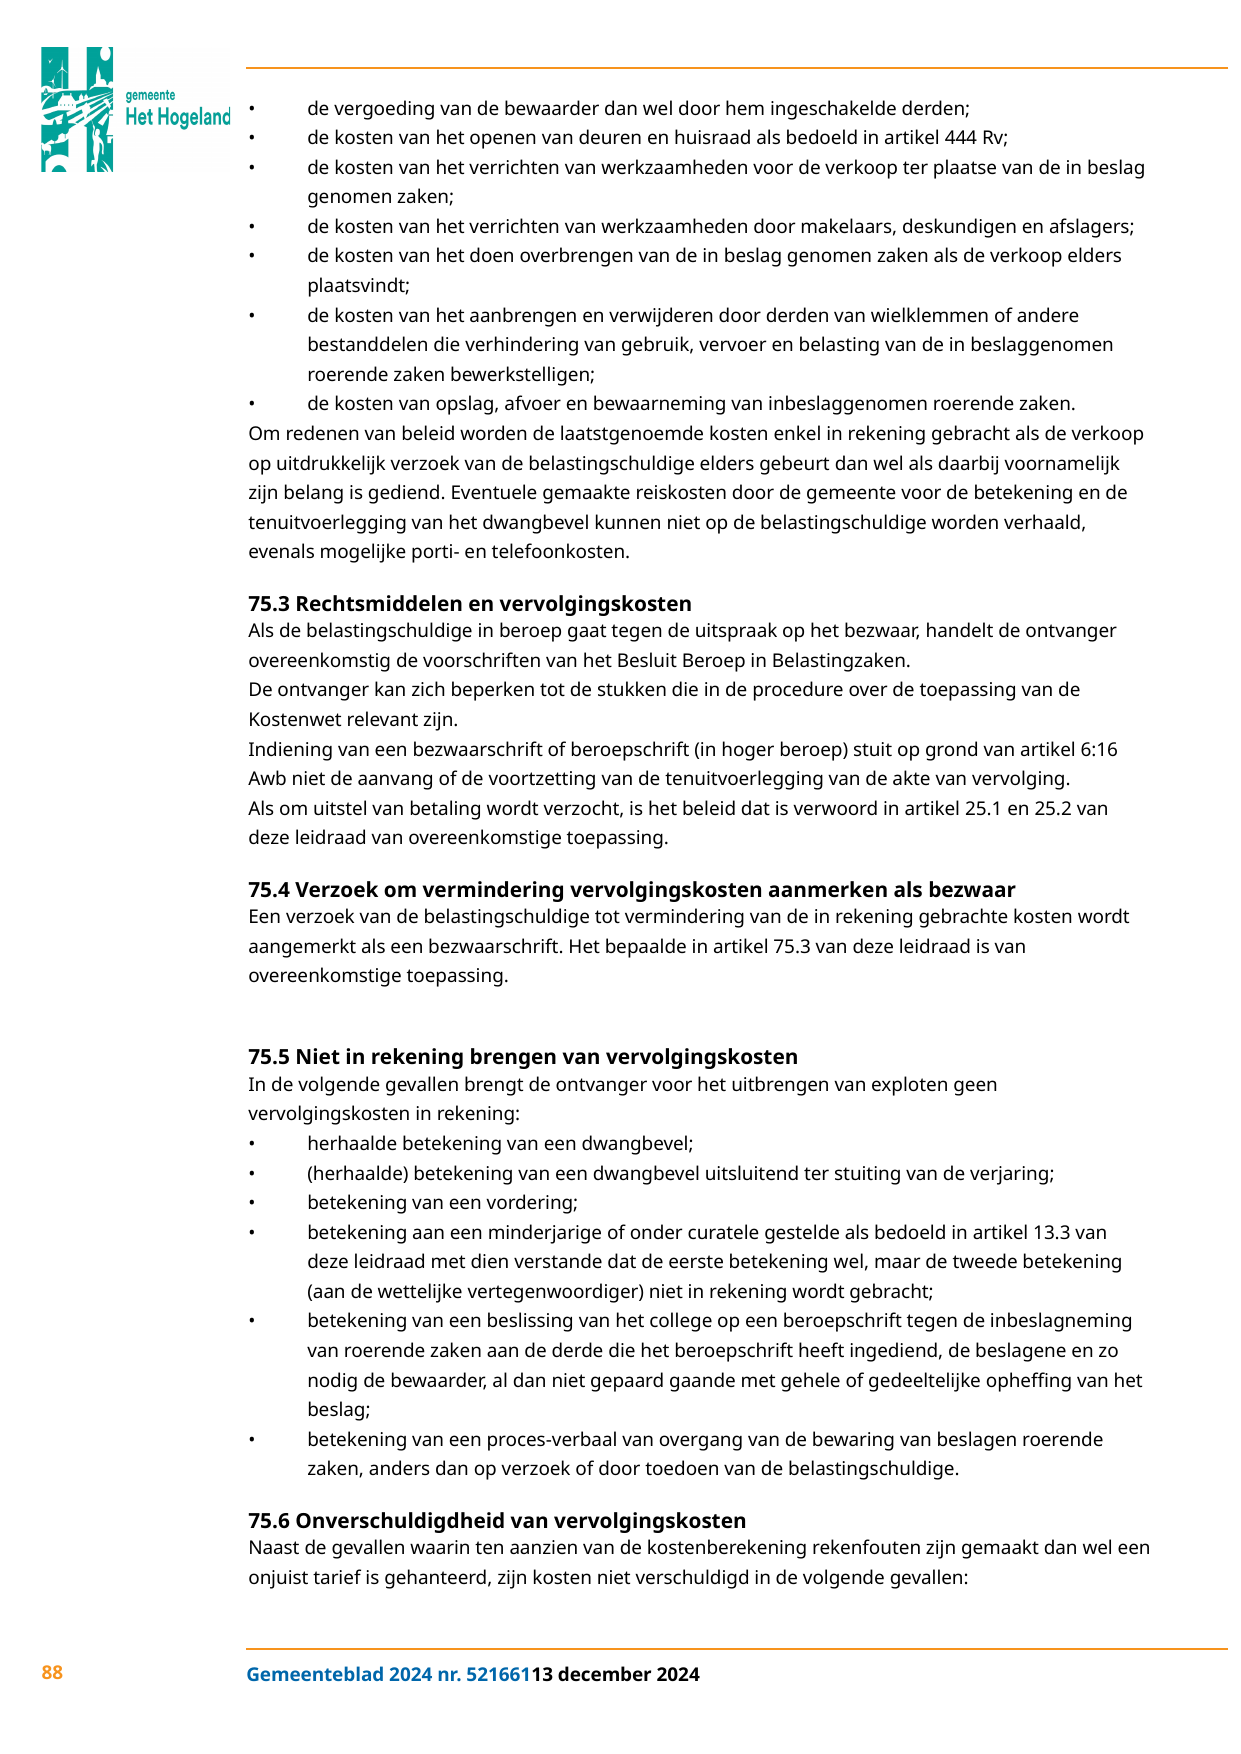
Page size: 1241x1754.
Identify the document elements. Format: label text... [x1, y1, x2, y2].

list betekening aan een minderjarige of onder curatele gestelde als bedoeld in artikel 13.3 van deze leidraad met dien verstande dat de eerste betekening wel, maar de tweede betekening (aan de wettelijke vertegenwoordiger) niet in rekening wordt gebracht; [248, 1219, 1152, 1304]
list betekening van een proces-verbaal van overgang van de bewaring van beslagen roerende zaken, anders dan op verzoek of door toedoen van de belastingschuldige. [248, 1426, 1152, 1481]
list de kosten van het verrichten van werkzaamheden door makelaars, deskundigen en afslagers; [248, 213, 1152, 239]
list betekening van een beslissing van het college op een beroepschrift tegen de inbeslagneming van roerende zaken aan de derde die het beroepschrift heeft ingediend, de beslagene en zo nodig de bewaarder, al dan niet gepaard gaande met gehele of gedeeltelijke opheffing van het beslag; [248, 1308, 1152, 1422]
list de vergoeding van de bewaarder dan wel door hem ingeschakelde derden; [248, 95, 1152, 121]
list de kosten van opslag, afvoer en bewaarneming van inbeslaggenomen roerende zaken. [248, 391, 1152, 416]
list (herhaalde) betekening van een dwangbevel uitsluitend ter stuiting van de verjaring; [248, 1160, 1152, 1185]
list de kosten van het doen overbrengen van de in beslag genomen zaken als de verkoop elders plaatsvindt; [248, 243, 1152, 298]
text 75.4 Verzoek om vermindering vervolgingskosten aanmerken als bezwaar [248, 875, 1152, 903]
list de kosten van het verrichten van werkzaamheden voor de verkoop ter plaatse van de in beslag genomen zaken; [248, 154, 1152, 209]
text De ontvanger kan zich beperken tot de stukken die in de procedure over de toepassing van de Kostenwet relevant zijn. [248, 677, 1152, 732]
picture [41, 47, 231, 172]
text Een verzoek van de belastingschuldige tot vermindering van de in rekening gebrachte kosten wordt aangemerkt als een bezwaarschrift. Het bepaalde in artikel 75.3 van deze leidraad is van overeenkomstige toepassing. [248, 903, 1152, 988]
list de kosten van het aanbrengen en verwijderen door derden van wielklemmen of andere bestanddelen die verhindering van gebruik, vervoer en belasting van de in beslaggenomen roerende zaken bewerkstelligen; [248, 302, 1152, 387]
text In de volgende gevallen brengt de ontvanger voor het uitbrengen van exploten geen vervolgingskosten in rekening: [248, 1071, 1152, 1126]
text 75.6 Onverschuldigdheid van vervolgingskosten [248, 1506, 1152, 1534]
text Naast de gevallen waarin ten aanzien van de kostenberekening rekenfouten zijn gemaakt dan wel een onjuist tarief is gehanteerd, zijn kosten niet verschuldigd in de volgende gevallen: [248, 1534, 1152, 1590]
text 75.3 Rechtsmiddelen en vervolgingskosten [248, 589, 1152, 617]
text Om redenen van beleid worden de laatstgenoemde kosten enkel in rekening gebracht als de verkoop op uitdrukkelijk verzoek van de belastingschuldige elders gebeurt dan wel als daarbij voornamelijk zijn belang is gediend. Eventuele gemaakte reiskosten door de gemeente voor de betekening en de tenuitvoerlegging van het dwangbevel kunnen niet op de belastingschuldige worden verhaald, evenals mogelijke porti- en telefoonkosten. [248, 420, 1152, 564]
list betekening van een vordering; [248, 1189, 1152, 1215]
list herhaalde betekening van een dwangbevel; [248, 1130, 1152, 1156]
list de kosten van het openen van deuren en huisraad als bedoeld in artikel 444 Rv; [248, 124, 1152, 150]
text 75.5 Niet in rekening brengen van vervolgingskosten [248, 1042, 1152, 1071]
text Indiening van een bezwaarschrift of beroepschrift (in hoger beroep) stuit op grond van artikel 6:16 Awb niet de aanvang of de voortzetting van de tenuitvoerlegging van de akte van vervolging. [248, 736, 1152, 791]
text Als om uitstel van betaling wordt verzocht, is het beleid dat is verwoord in artikel 25.1 en 25.2 van deze leidraad van overeenkomstige toepassing. [248, 795, 1152, 850]
text Als de belastingschuldige in beroep gaat tegen de uitspraak op het bezwaar, handelt de ontvanger overeenkomstig de voorschriften van het Besluit Beroep in Belastingzaken. [248, 617, 1152, 673]
